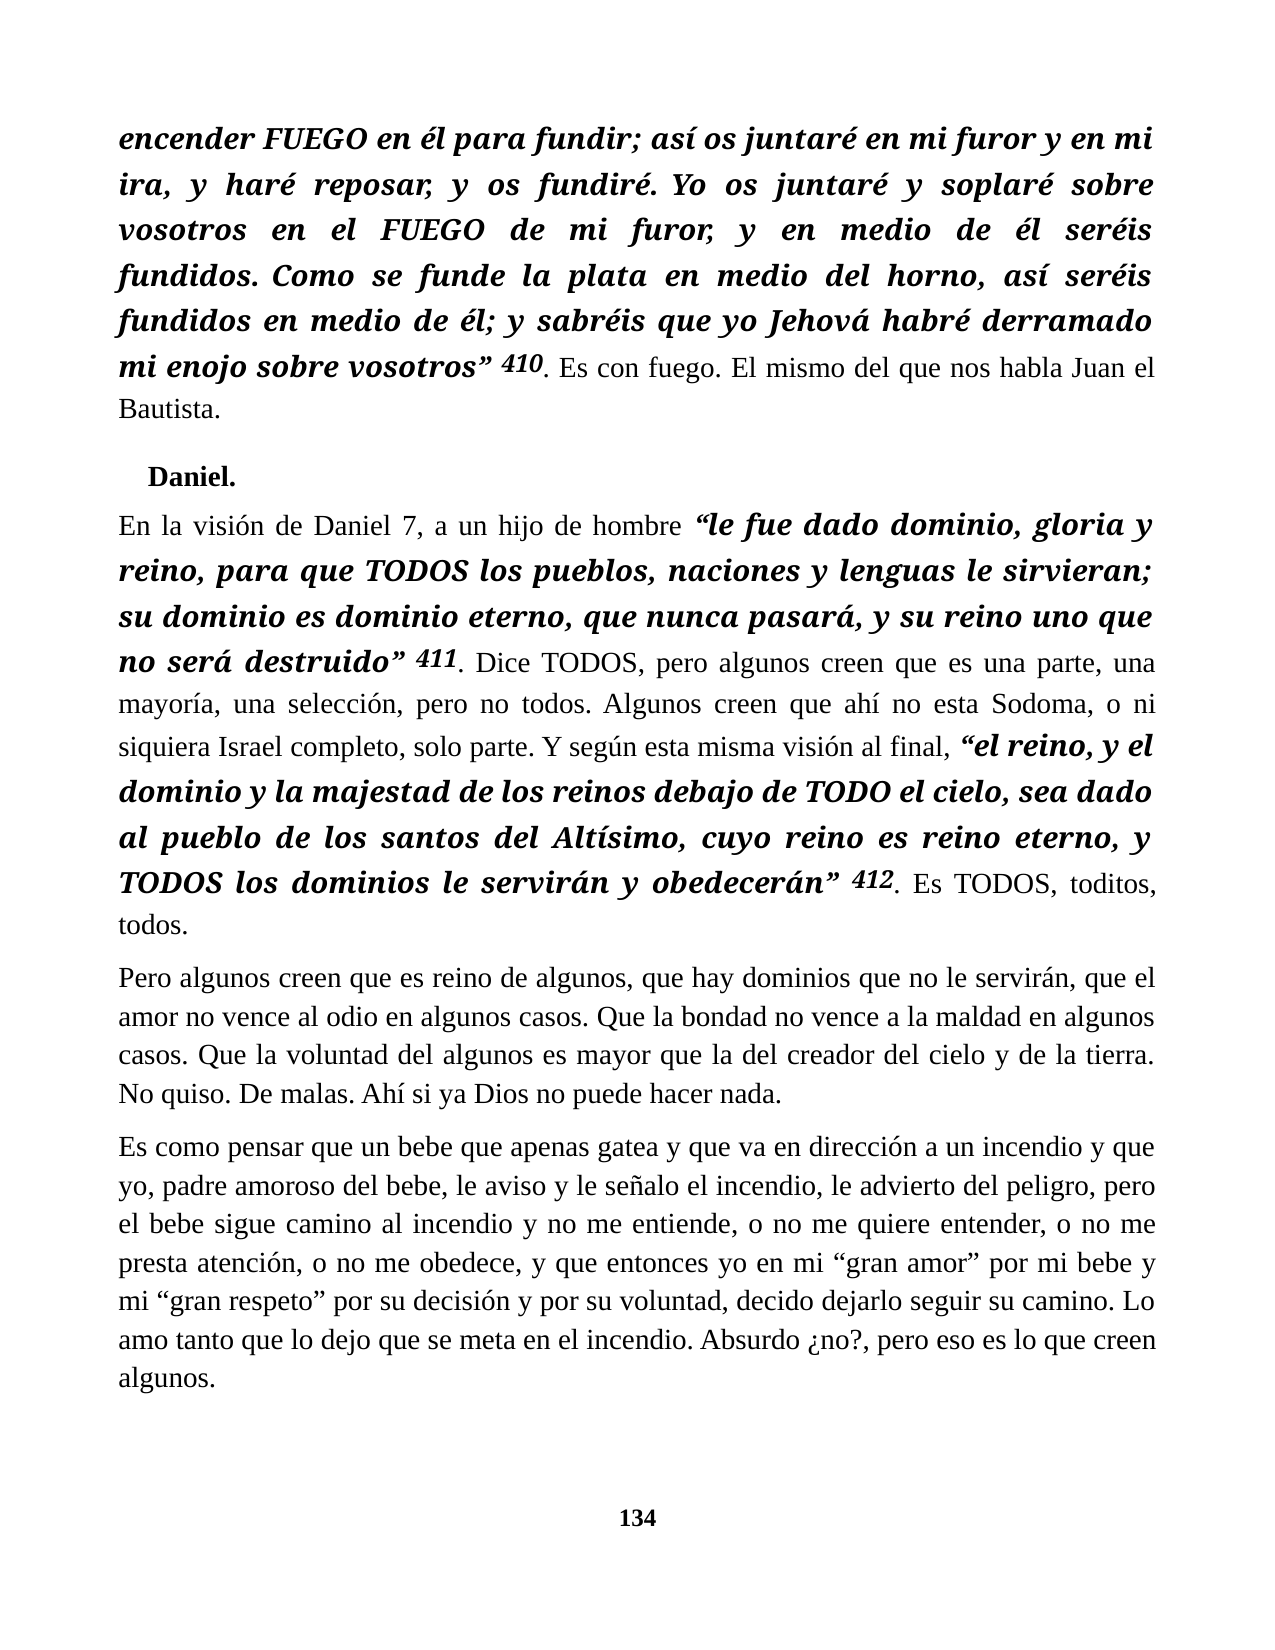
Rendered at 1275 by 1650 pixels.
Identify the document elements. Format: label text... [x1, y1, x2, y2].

text En la visión de Daniel 7, a un hijo de hombre “le fue dado dominio, gloria y reino, para que TODOS los pueblos, naciones y lenguas le sirvieran; su dominio es dominio eterno, que nunca pasará, y su reino uno que no será destruido” . Dice TODOS, pero algunos creen que es una parte, una mayoría, una selección, pero no todos. Algunos creen que ahí no esta Sodoma, o ni siquiera Israel completo, solo parte. Y según esta misma visión al final, “el reino, y el dominio y la majestad de los reinos debajo de TODO el cielo, sea dado al pueblo de los santos del Altísimo, cuyo reino es reino eterno, y TODOS los dominios le servirán y obedecerán” . Es TODOS, toditos, todos. [118, 505, 1157, 941]
text Es como pensar que un bebe que apenas gatea y que va en dirección a un incendio y que yo, padre amoroso del bebe, le aviso y le señalo el incendio, le advierto del peligro, pero el bebe sigue camino al incendio y no me entiende, o no me quiere entender, o no me presta atención, o no me obedece, y que entonces yo en mi “gran amor” por mi bebe y mi “gran respeto” por su decisión y por su voluntad, decido dejarlo seguir su camino. Lo amo tanto que lo dejo que se meta en el incendio. Absurdo ¿no?, pero eso es lo que creen algunos. [118, 1129, 1157, 1394]
text Pero algunos creen que es reino de algunos, que hay dominios que no le servirán, que el amor no vence al odio en algunos casos. Que la bondad no vence a la maldad en algunos casos. Que la voluntad del algunos es mayor que la del creador del cielo y de la tierra. No quiso. De malas. Ahí si ya Dios no puede hacer nada. [118, 960, 1157, 1109]
text encender FUEGO en él para fundir; así os juntaré en mi furor y en mi ira, y haré reposar, y os fundiré. Yo os juntaré y soplaré sobre vosotros en el FUEGO de mi furor, y en medio de él seréis fundidos. Como se funde la plata en medio del horno, así seréis fundidos en medio de él; y sabréis que yo Jehová habré derramado mi enojo sobre vosotros” . Es con fuego. El mismo del que nos habla Juan el Bautista. [118, 118, 1157, 424]
subtitle Daniel. [148, 459, 1157, 492]
